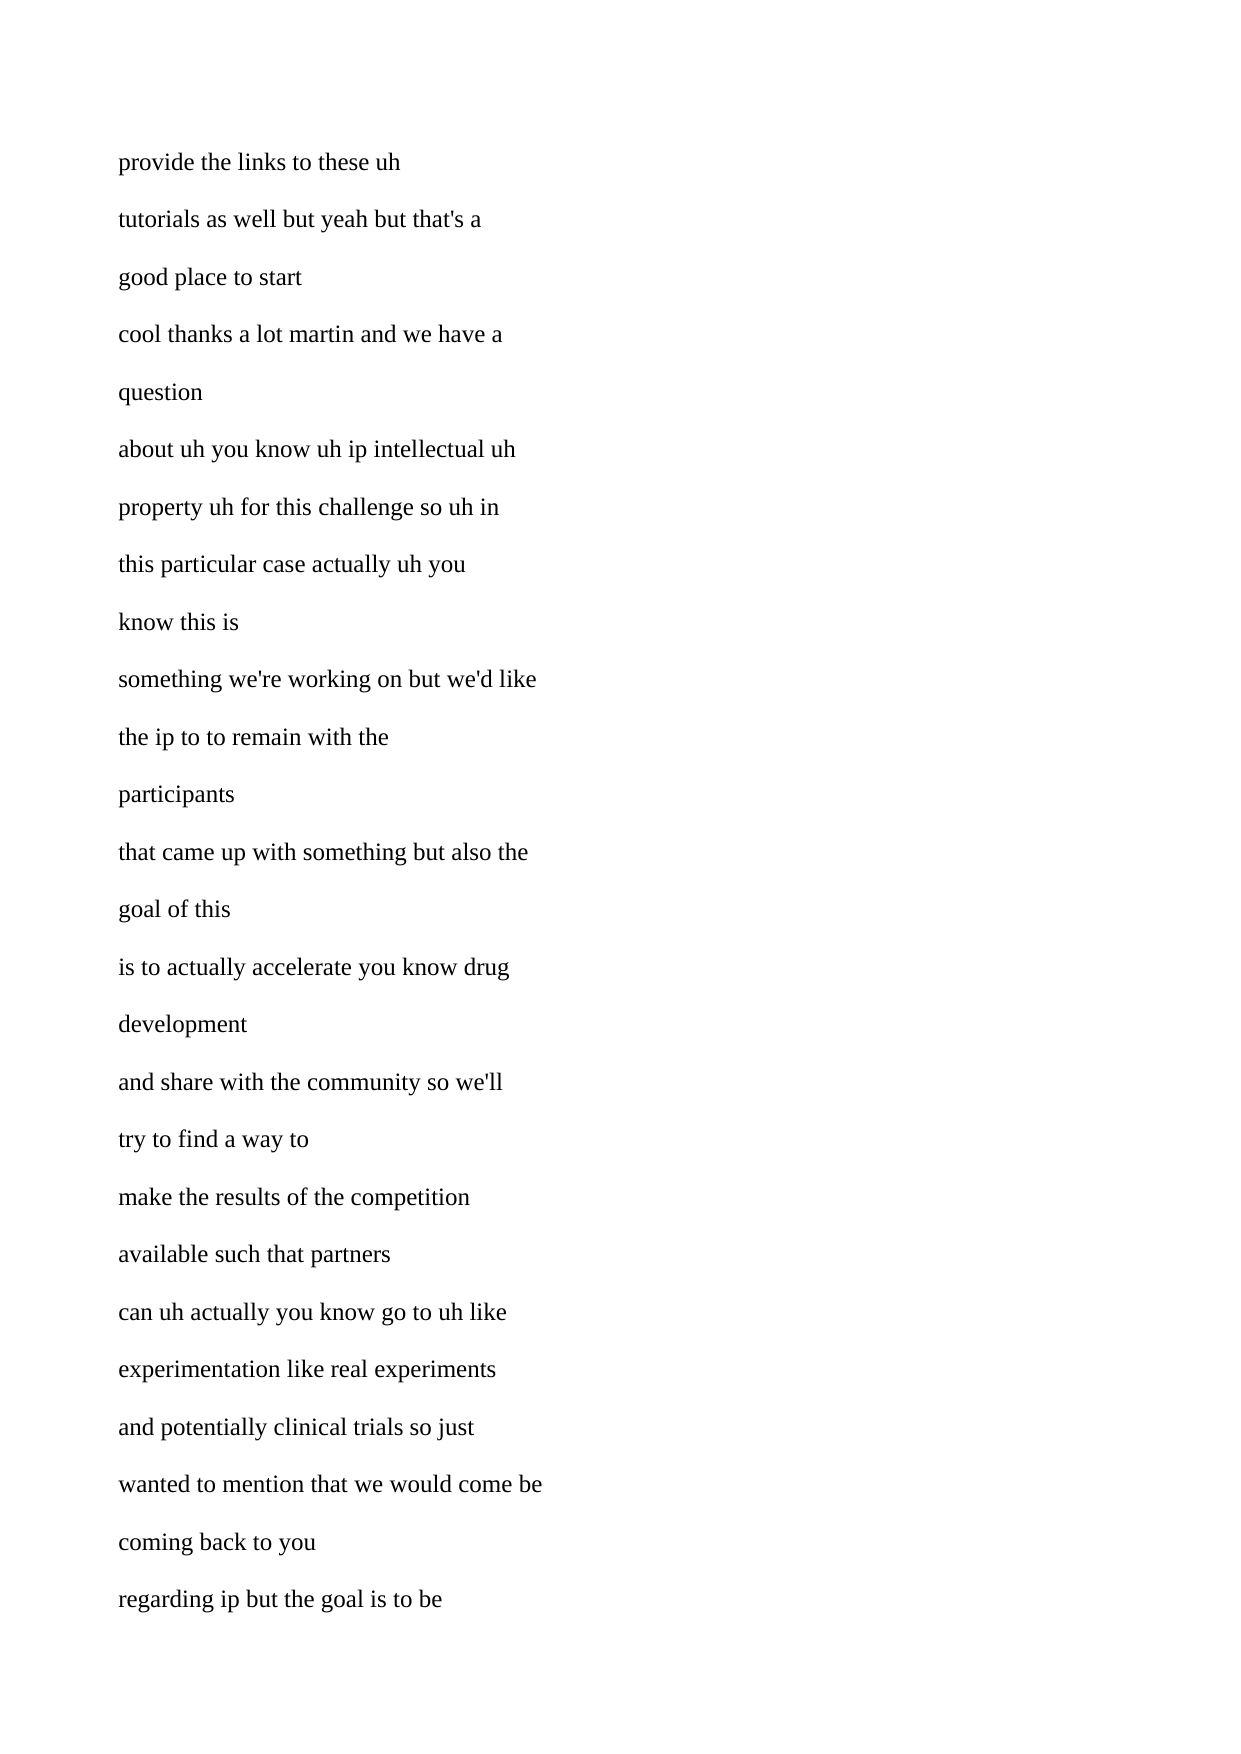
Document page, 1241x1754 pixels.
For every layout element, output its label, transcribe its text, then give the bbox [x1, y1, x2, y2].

text something we're working on but we'd like [118, 664, 1122, 693]
text about uh you know uh ip intellectual uh [118, 434, 1122, 463]
text question [118, 377, 1122, 406]
text the ip to to remain with the [118, 722, 1122, 751]
text tutorials as well but yeah but that's a [118, 204, 1122, 233]
text coming back to you [118, 1527, 1122, 1556]
text goal of this [118, 894, 1122, 923]
text development [118, 1009, 1122, 1038]
text available such that partners [118, 1239, 1122, 1268]
text is to actually accelerate you know drug [118, 952, 1122, 981]
text try to find a way to [118, 1124, 1122, 1153]
text cool thanks a lot martin and we have a [118, 319, 1122, 348]
text that came up with something but also the [118, 837, 1122, 866]
text property uh for this challenge so uh in [118, 492, 1122, 521]
text can uh actually you know go to uh like [118, 1297, 1122, 1326]
text this particular case actually uh you [118, 549, 1122, 578]
text make the results of the competition [118, 1182, 1122, 1211]
text wanted to mention that we would come be [118, 1469, 1122, 1498]
text good place to start [118, 262, 1122, 291]
text and potentially clinical trials so just [118, 1412, 1122, 1441]
text know this is [118, 607, 1122, 636]
text provide the links to these uh [118, 147, 1122, 176]
text participants [118, 779, 1122, 808]
text regarding ip but the goal is to be [118, 1584, 1122, 1613]
text experimentation like real experiments [118, 1354, 1122, 1383]
text and share with the community so we'll [118, 1067, 1122, 1096]
